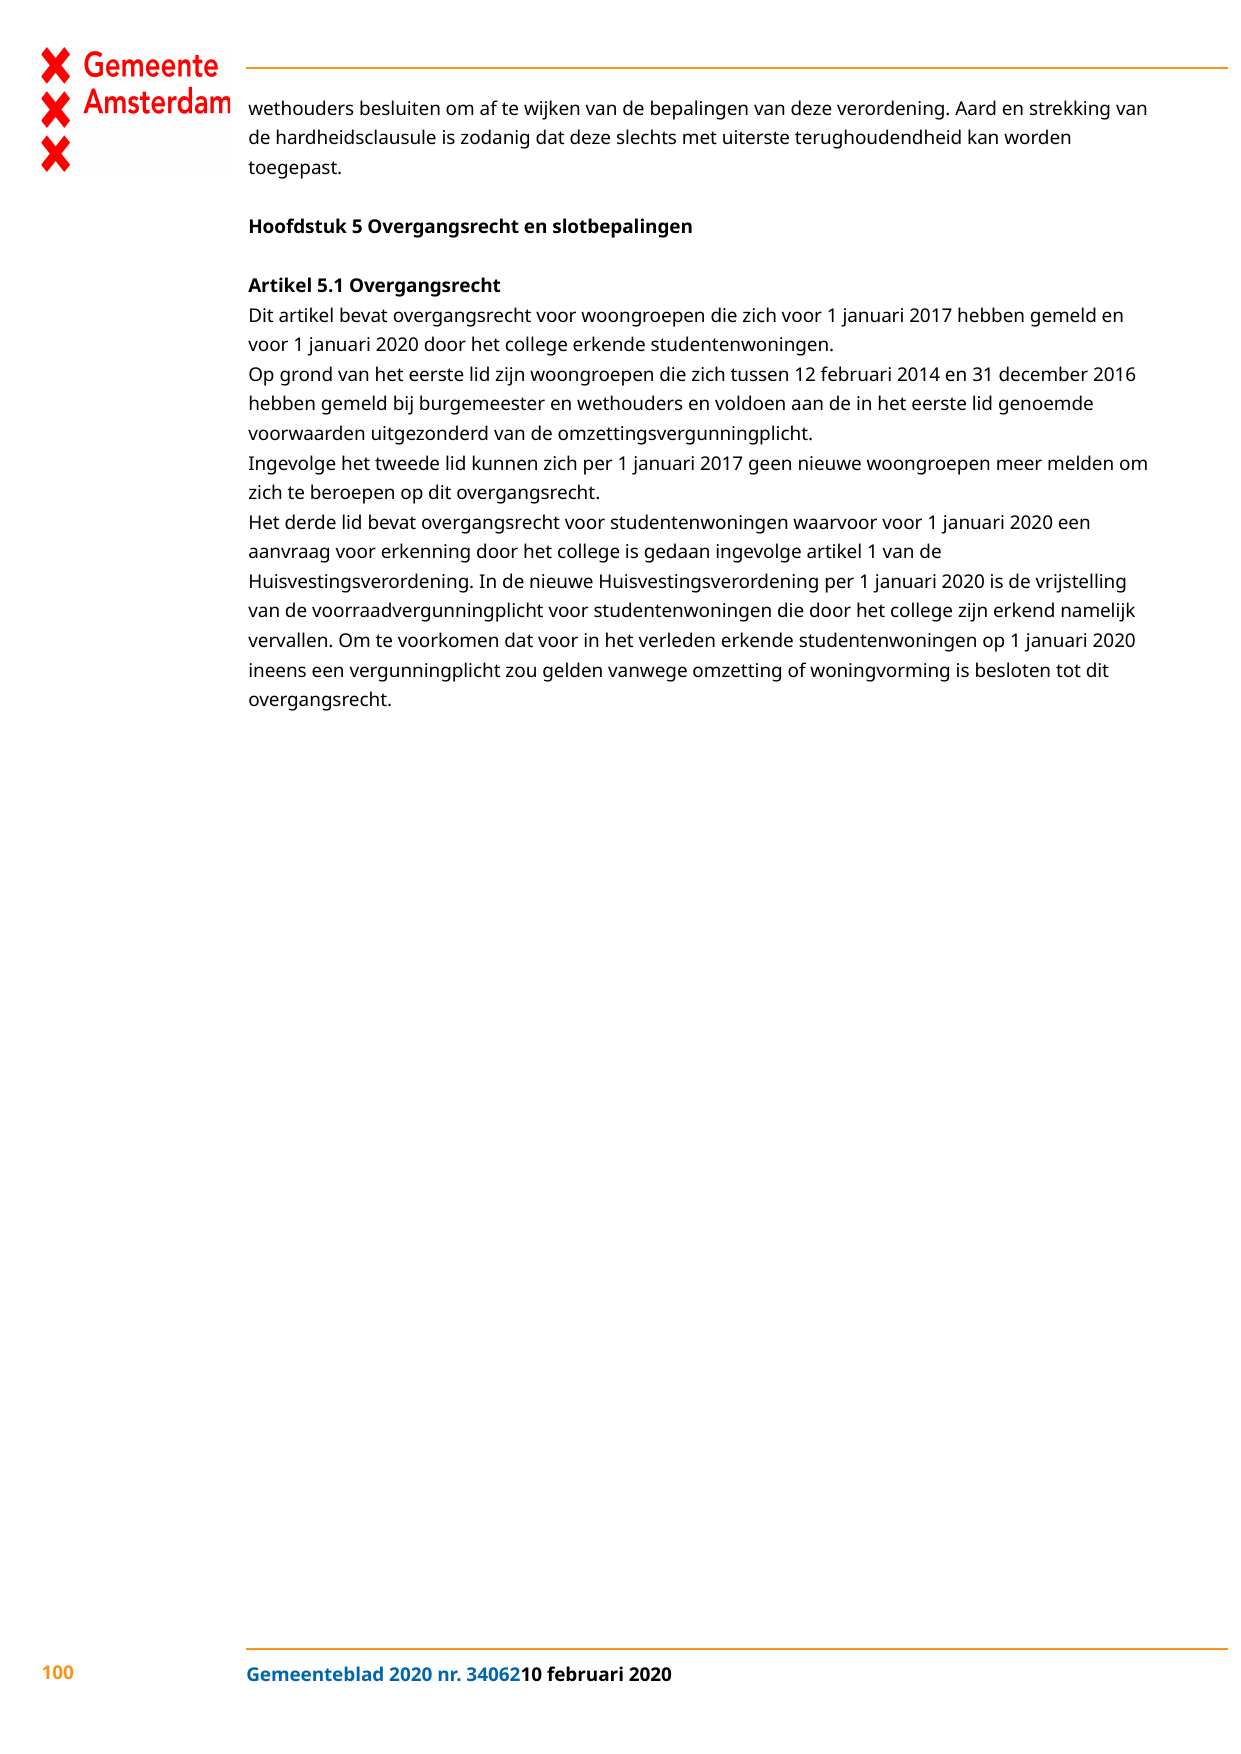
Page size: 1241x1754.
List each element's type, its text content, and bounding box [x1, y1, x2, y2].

text Dit artikel bevat overgangsrecht voor woongroepen die zich voor 1 januari 2017 hebben gemeld en voor 1 januari 2020 door het college erkende studentenwoningen. [248, 302, 1152, 357]
text wethouders besluiten om af te wijken van de bepalingen van deze verordening. Aard en strekking van de hardheidsclausule is zodanig dat deze slechts met uiterste terughoudendheid kan worden toegepast. [248, 95, 1152, 180]
text Op grond van het eerste lid zijn woongroepen die zich tussen 12 februari 2014 en 31 december 2016 hebben gemeld bij burgemeester en wethouders en voldoen aan de in het eerste lid genoemde voorwaarden uitgezonderd van de omzettingsvergunningplicht. [248, 361, 1152, 446]
text Het derde lid bevat overgangsrecht voor studentenwoningen waarvoor voor 1 januari 2020 een aanvraag voor erkenning door het college is gedaan ingevolge artikel 1 van de Huisvestingsverordening. In de nieuwe Huisvestingsverordening per 1 januari 2020 is de vrijstelling van de voorraadvergunningplicht voor studentenwoningen die door het college zijn erkend namelijk vervallen. Om te voorkomen dat voor in het verleden erkende studentenwoningen op 1 januari 2020 ineens een vergunningplicht zou gelden vanwege omzetting of woningvorming is besloten tot dit overgangsrecht. [248, 509, 1152, 712]
picture [41, 47, 231, 172]
text Ingevolge het tweede lid kunnen zich per 1 januari 2017 geen nieuwe woongroepen meer melden om zich te beroepen op dit overgangsrecht. [248, 450, 1152, 505]
text Artikel 5.1 Overgangsrecht [248, 272, 1152, 298]
text Hoofdstuk 5 Overgangsrecht en slotbepalingen [248, 213, 1152, 239]
